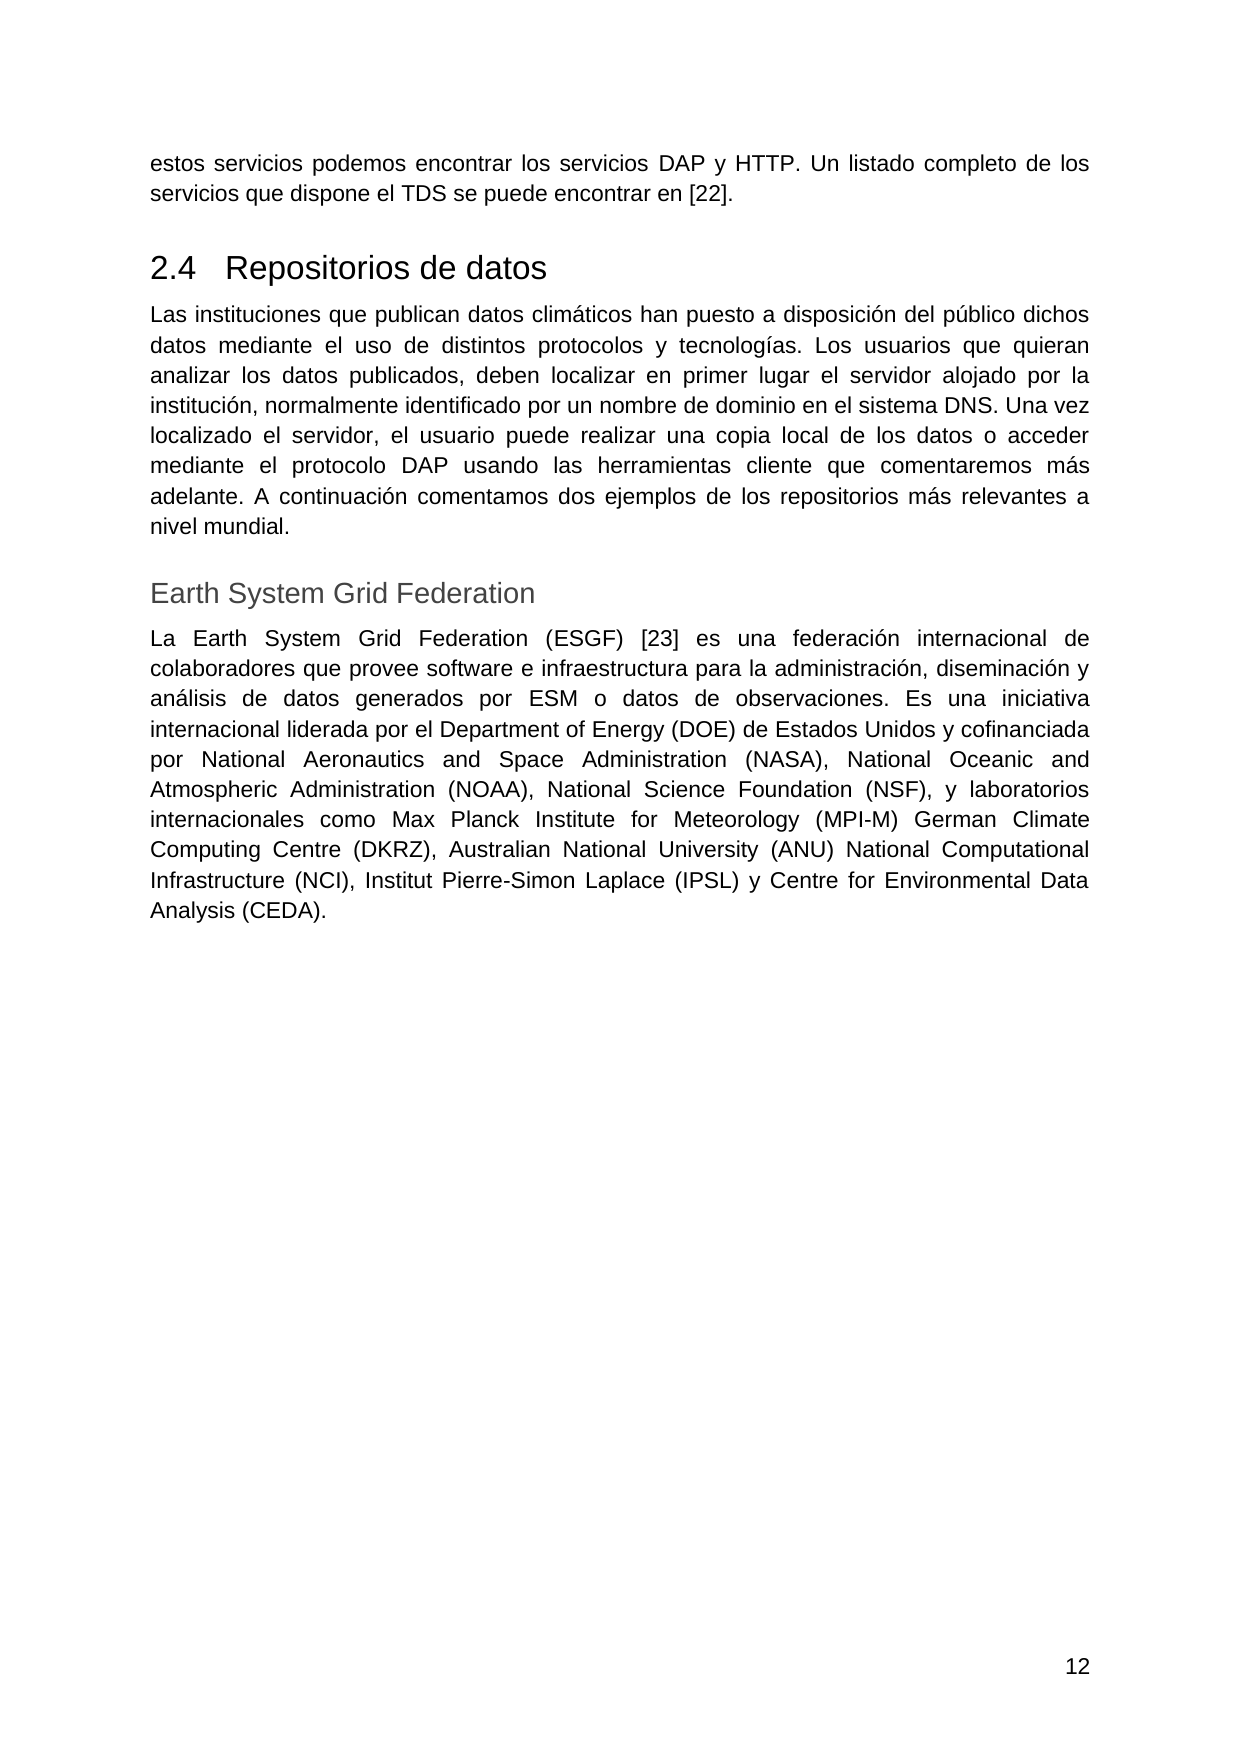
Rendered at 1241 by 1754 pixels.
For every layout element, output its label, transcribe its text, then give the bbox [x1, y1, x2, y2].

subtitle Repositorios de datos [150, 248, 1090, 286]
subtitle Earth System Grid Federation [150, 576, 1090, 610]
text Las instituciones que publican datos climáticos han puesto a disposición del público dichos datos mediante el uso de distintos protocolos y tecnologías. Los usuarios que quieran analizar los datos publicados, deben localizar en primer lugar el servidor alojado por la institución, normalmente identificado por un nombre de dominio en el sistema DNS. Una vez localizado el servidor, el usuario puede realizar una copia local de los datos o acceder mediante el protocolo DAP usando las herramientas cliente que comentaremos más adelante. A continuación comentamos dos ejemplos de los repositorios más relevantes a nivel mundial. [150, 301, 1090, 539]
text La Earth System Grid Federation (ESGF) [23] es una federación internacional de colaboradores que provee software e infraestructura para la administración, diseminación y análisis de datos generados por ESM o datos de observaciones. Es una iniciativa internacional liderada por el Department of Energy (DOE) de Estados Unidos y cofinanciada por National Aeronautics and Space Administration (NASA), National Oceanic and Atmospheric Administration (NOAA), National Science Foundation (NSF), y laboratorios internacionales como Max Planck Institute for Meteorology (MPI-M) German Climate Computing Centre (DKRZ), Australian National University (ANU) National Computational Infrastructure (NCI), Institut Pierre-Simon Laplace (IPSL) y Centre for Environmental Data Analysis (CEDA). [150, 625, 1090, 923]
text estos servicios podemos encontrar los servicios DAP y HTTP. Un listado completo de los servicios que dispone el TDS se puede encontrar en [22]. [150, 150, 1090, 207]
